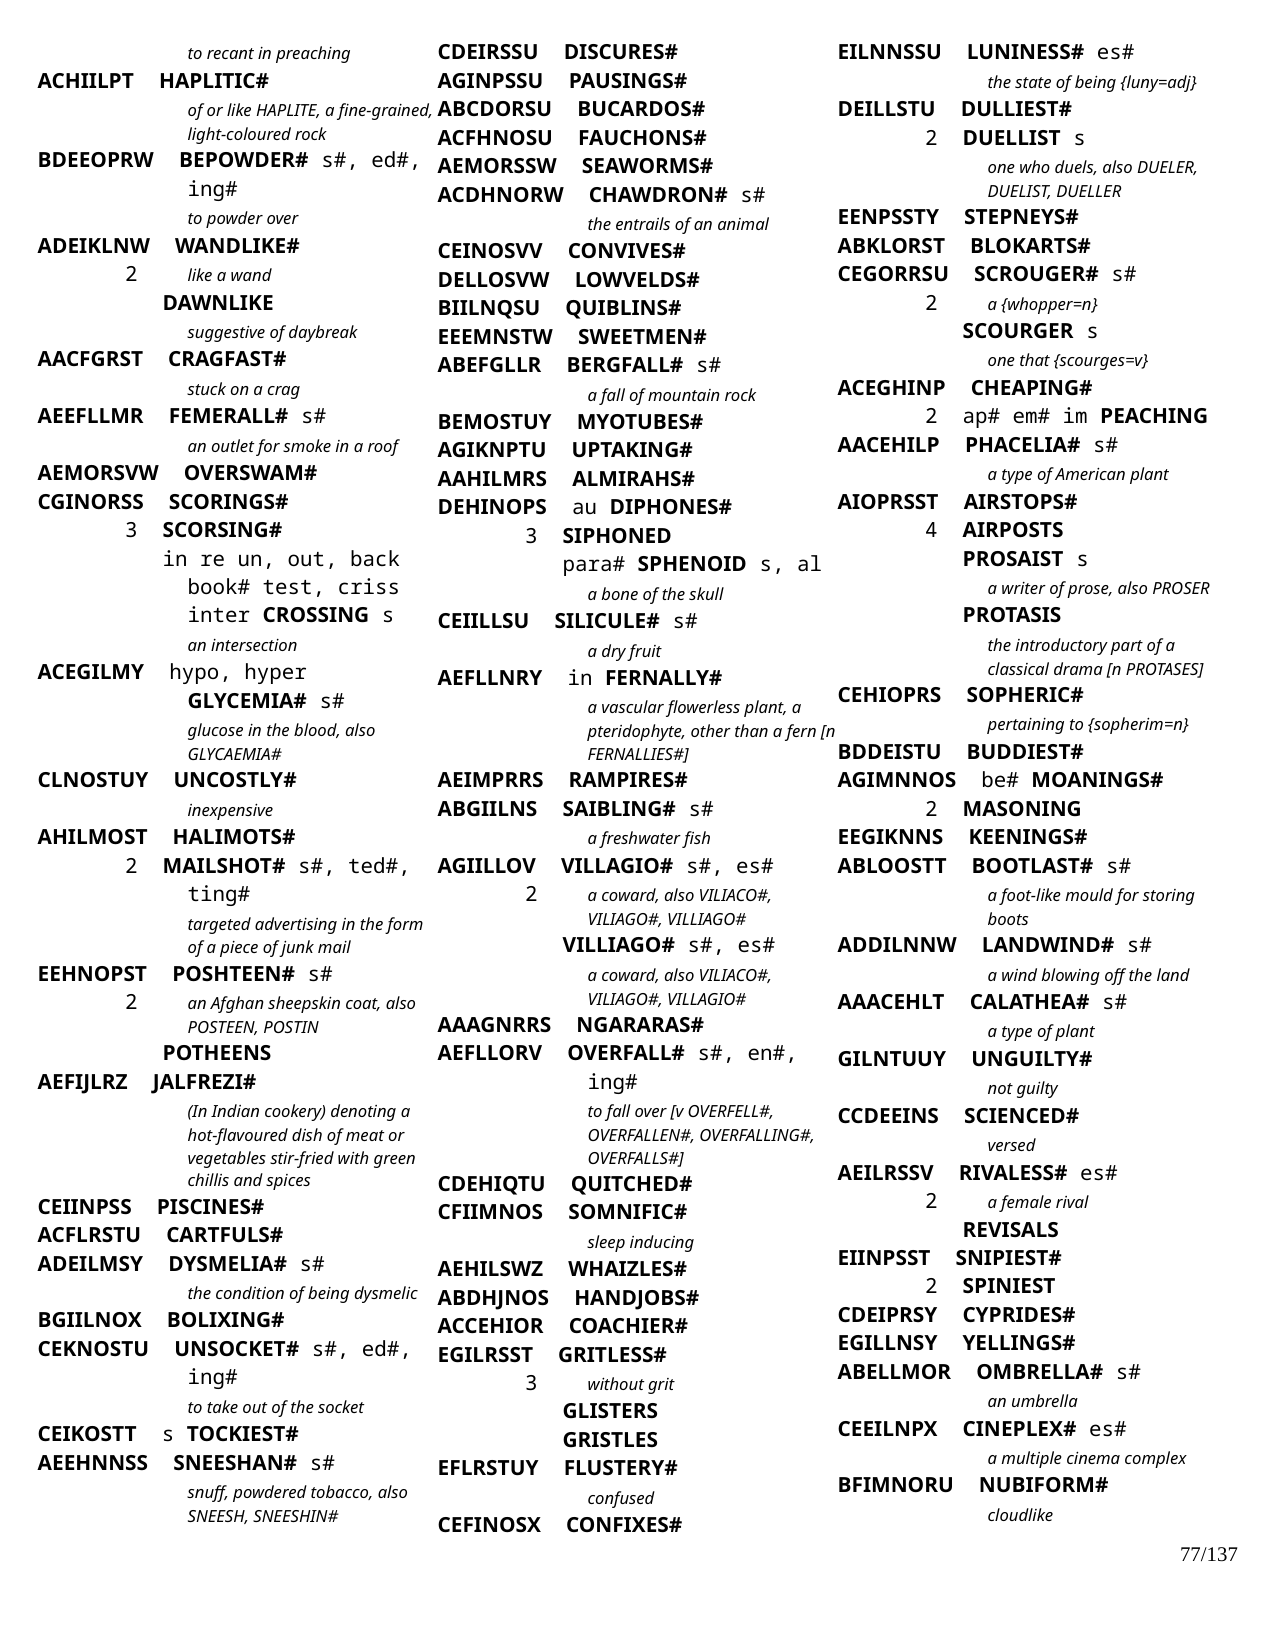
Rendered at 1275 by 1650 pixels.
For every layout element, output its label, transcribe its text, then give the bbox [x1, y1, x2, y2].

text BEMOSTUY MYOTUBES# [437, 407, 837, 436]
text ACFLRSTU CARTFULS# [37, 1220, 437, 1249]
text EEGIKNNS KEENINGS# [837, 822, 1237, 851]
text ADEILMSY DYSMELIA# s# [37, 1249, 437, 1277]
text snuff, powdered tobacco, also SNEESH, SNEESHIN# [37, 1476, 437, 1527]
text DELLOSVW LOWVELDS# [437, 265, 837, 293]
text to powder over [37, 202, 437, 231]
text a type of plant [837, 1016, 1237, 1044]
text ABEFGLLR BERGFALL# s# [437, 350, 837, 379]
text 2 MAILSHOT# s#, ted#, ting# [37, 851, 437, 908]
text ABCDORSU BUCARDOS# [437, 94, 837, 123]
text EGILLNSY YELLINGS# [837, 1328, 1237, 1357]
text (In Indian cookery) denoting a hot-flavoured dish of meat or vegetables stir-fried with green chillis and spices [37, 1095, 437, 1192]
text in re un, out, back book# test, criss inter CROSSING s [37, 544, 437, 629]
text not guilty [837, 1072, 1237, 1101]
text DEILLSTU DULLIEST# [837, 94, 1237, 123]
text EGILRSST GRITLESS# [437, 1340, 837, 1368]
text a type of American plant [837, 458, 1237, 487]
text AIOPRSST AIRSTOPS# [837, 487, 1237, 515]
text AEIMPRRS RAMPIRES# [437, 765, 837, 794]
text a dry fruit [437, 635, 837, 663]
text AEILRSSV RIVALESS# es# [837, 1158, 1237, 1186]
text the introductory part of a classical drama [n PROTASES] [837, 629, 1237, 680]
text ACCEHIOR COACHIER# [437, 1311, 837, 1340]
text EFLRSTUY FLUSTERY# [437, 1453, 837, 1482]
text CEINOSVV CONVIVES# [437, 237, 837, 265]
text AGIILLOV VILLAGIO# s#, es# [437, 851, 837, 879]
text AGIKNPTU UPTAKING# [437, 436, 837, 464]
text a foot-like mould for storing boots [837, 879, 1237, 930]
text CCDEEINS SCIENCED# [837, 1101, 1237, 1129]
text CDEIRSSU DISCURES# [437, 37, 837, 66]
text CEFINOSX CONFIXES# [437, 1510, 837, 1539]
text AAHILMRS ALMIRAHS# [437, 464, 837, 492]
text ABGIILNS SAIBLING# s# [437, 794, 837, 822]
text AHILMOST HALIMOTS# [37, 822, 437, 851]
text 4 AIRPOSTS [837, 515, 1237, 544]
text ABDHJNOS HANDJOBS# [437, 1283, 837, 1311]
text ACFHNOSU FAUCHONS# [437, 123, 837, 151]
text REVISALS [837, 1215, 1237, 1243]
text sleep inducing [437, 1226, 837, 1254]
text the state of being {luny=adj} [837, 66, 1237, 94]
text BFIMNORU NUBIFORM# [837, 1471, 1237, 1499]
text the entrails of an animal [437, 208, 837, 237]
text a wind blowing off the land [837, 959, 1237, 987]
text AGIMNNOS be# MOANINGS# [837, 765, 1237, 794]
text cloudlike [837, 1499, 1237, 1527]
text one that {scourges=v} [837, 344, 1237, 373]
text 2 DUELLIST s [837, 123, 1237, 151]
text AGINPSSU PAUSINGS# [437, 66, 837, 94]
text to recant in preaching [37, 37, 437, 66]
text VILLIAGO# s#, es# [437, 930, 837, 959]
text 2 MASONING [837, 794, 1237, 822]
text CDEHIQTU QUITCHED# [437, 1169, 837, 1197]
text BGIILNOX BOLIXING# [37, 1306, 437, 1334]
text 3 without grit [437, 1368, 837, 1397]
text 2 ap# em# im PEACHING [837, 401, 1237, 430]
text CEEILNPX CINEPLEX# es# [837, 1414, 1237, 1442]
text suggestive of daybreak [37, 316, 437, 344]
text GRISTLES [437, 1425, 837, 1453]
text ABELLMOR OMBRELLA# s# [837, 1357, 1237, 1385]
text a bone of the skull [437, 578, 837, 606]
text ACHIILPT HAPLITIC# [37, 66, 437, 94]
text 2 like a wand [37, 259, 437, 288]
text GILNTUUY UNGUILTY# [837, 1044, 1237, 1072]
text PROTASIS [837, 601, 1237, 629]
text inexpensive [37, 794, 437, 822]
text CEGORRSU SCROUGER# s# [837, 259, 1237, 288]
text to fall over [v OVERFELL#, OVERFALLEN#, OVERFALLING#, OVERFALLS#] [437, 1095, 837, 1169]
text confused [437, 1482, 837, 1510]
text a coward, also VILIACO#, VILIAGO#, VILLAGIO# [437, 959, 837, 1010]
text para# SPHENOID s, al [437, 549, 837, 578]
text CDEIPRSY CYPRIDES# [837, 1300, 1237, 1328]
text SCOURGER s [837, 316, 1237, 344]
text AEEHNNSS SNEESHAN# s# [37, 1448, 437, 1476]
text AACEHILP PHACELIA# s# [837, 430, 1237, 458]
text CLNOSTUY UNCOSTLY# [37, 765, 437, 794]
text DEHINOPS au DIPHONES# [437, 492, 837, 521]
text a writer of prose, also PROSER [837, 572, 1237, 601]
text AEFIJLRZ JALFREZI# [37, 1067, 437, 1095]
text AAACEHLT CALATHEA# s# [837, 987, 1237, 1016]
text a multiple cinema complex [837, 1442, 1237, 1471]
text of or like HAPLITE, a fine-grained, light-coloured rock [37, 94, 437, 146]
text AEFLLORV OVERFALL# s#, en#, ing# [437, 1038, 837, 1095]
text GLISTERS [437, 1397, 837, 1425]
text AEFLLNRY in FERNALLY# [437, 663, 837, 692]
text EEHNOPST POSHTEEN# s# [37, 959, 437, 987]
text an intersection [37, 629, 437, 657]
text CEKNOSTU UNSOCKET# s#, ed#, ing# [37, 1334, 437, 1391]
text 2 an Afghan sheepskin coat, also POSTEEN, POSTIN [37, 987, 437, 1038]
text 3 SCORSING# [37, 515, 437, 544]
text CGINORSS SCORINGS# [37, 487, 437, 515]
text AAAGNRRS NGARARAS# [437, 1010, 837, 1038]
text the condition of being dysmelic [37, 1277, 437, 1306]
text 2 SPINIEST [837, 1272, 1237, 1300]
text pertaining to {sopherim=n} [837, 708, 1237, 737]
text an umbrella [837, 1385, 1237, 1414]
text targeted advertising in the form of a piece of junk mail [37, 908, 437, 959]
text AEHILSWZ WHAIZLES# [437, 1254, 837, 1283]
text ADEIKLNW WANDLIKE# [37, 231, 437, 259]
text CEIILLSU SILICULE# s# [437, 606, 837, 635]
text EILNNSSU LUNINESS# es# [837, 37, 1237, 66]
text ACEGHINP CHEAPING# [837, 373, 1237, 401]
text CEHIOPRS SOPHERIC# [837, 680, 1237, 708]
text AEMORSVW OVERSWAM# [37, 458, 437, 487]
text BDDEISTU BUDDIEST# [837, 737, 1237, 765]
text a vascular flowerless plant, a pteridophyte, other than a fern [n FERNALLIES#] [437, 692, 837, 765]
text an outlet for smoke in a roof [37, 430, 437, 458]
text AEMORSSW SEAWORMS# [437, 151, 837, 180]
text a fall of mountain rock [437, 379, 837, 407]
text POTHEENS [37, 1038, 437, 1067]
text stuck on a crag [37, 373, 437, 401]
text AEEFLLMR FEMERALL# s# [37, 401, 437, 430]
text CEIINPSS PISCINES# [37, 1192, 437, 1220]
text 2 a {whopper=n} [837, 288, 1237, 316]
text BDEEOPRW BEPOWDER# s#, ed#, ing# [37, 146, 437, 202]
text glucose in the blood, also GLYCAEMIA# [37, 714, 437, 765]
text 2 a female rival [837, 1186, 1237, 1215]
text ABLOOSTT BOOTLAST# s# [837, 851, 1237, 879]
text AACFGRST CRAGFAST# [37, 344, 437, 373]
text versed [837, 1129, 1237, 1158]
text EENPSSTY STEPNEYS# [837, 202, 1237, 231]
text ADDILNNW LANDWIND# s# [837, 930, 1237, 959]
text BIILNQSU QUIBLINS# [437, 293, 837, 322]
text ACDHNORW CHAWDRON# s# [437, 180, 837, 208]
text CFIIMNOS SOMNIFIC# [437, 1197, 837, 1226]
text DAWNLIKE [37, 288, 437, 316]
text EIINPSST SNIPIEST# [837, 1243, 1237, 1272]
text to take out of the socket [37, 1391, 437, 1419]
text ACEGILMY hypo, hyper GLYCEMIA# s# [37, 657, 437, 714]
text CEIKOSTT s TOCKIEST# [37, 1419, 437, 1448]
text one who duels, also DUELER, DUELIST, DUELLER [837, 151, 1237, 202]
text 3 SIPHONED [437, 521, 837, 549]
text a freshwater fish [437, 822, 837, 851]
text EEEMNSTW SWEETMEN# [437, 322, 837, 350]
text ABKLORST BLOKARTS# [837, 231, 1237, 259]
text 2 a coward, also VILIACO#, VILIAGO#, VILLIAGO# [437, 879, 837, 930]
text PROSAIST s [837, 544, 1237, 572]
